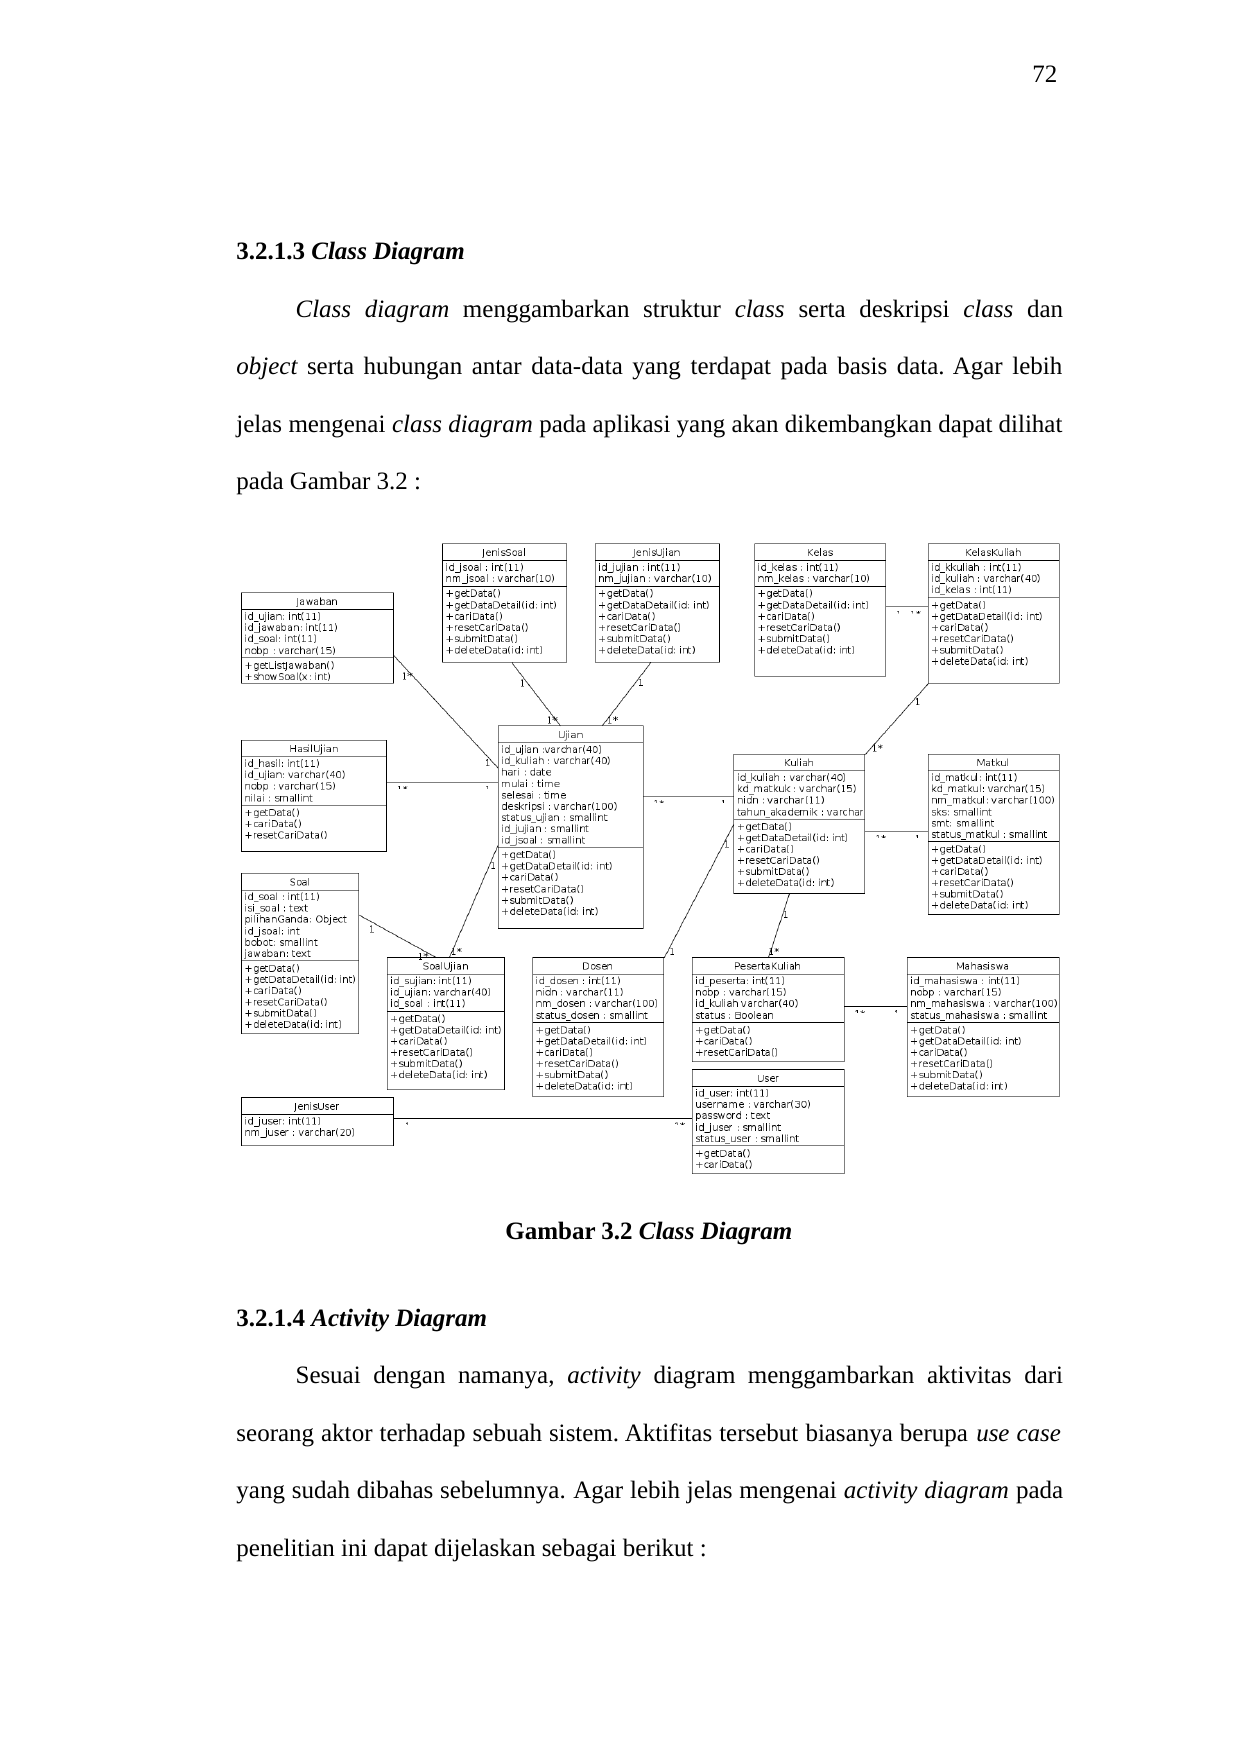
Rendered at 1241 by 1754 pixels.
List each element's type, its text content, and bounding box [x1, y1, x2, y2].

subtitle 3.2.1.3 Class Diagram [236, 236, 1063, 265]
picture [227, 530, 1073, 1188]
text Gambar 3.2 Class Diagram [236, 1188, 1063, 1245]
text Sesuai dengan namanya, activity diagram menggambarkan aktivitas dari seorang aktor terhadap sebuah sistem. Aktifitas tersebut biasanya berupa use case yang sudah dibahas sebelumnya. Agar lebih jelas mengenai activity diagram pada penelitian ini dapat dijelaskan sebagai berikut : [236, 1360, 1063, 1561]
subtitle 3.2.1.4 Activity Diagram [236, 1303, 1063, 1331]
text Class diagram menggambarkan struktur class serta deskripsi class dan object serta hubungan antar data-data yang terdapat pada basis data. Agar lebih jelas mengenai class diagram pada aplikasi yang akan dikembangkan dapat dilihat pada Gambar 3.2 : [236, 294, 1063, 495]
text [236, 524, 1063, 530]
